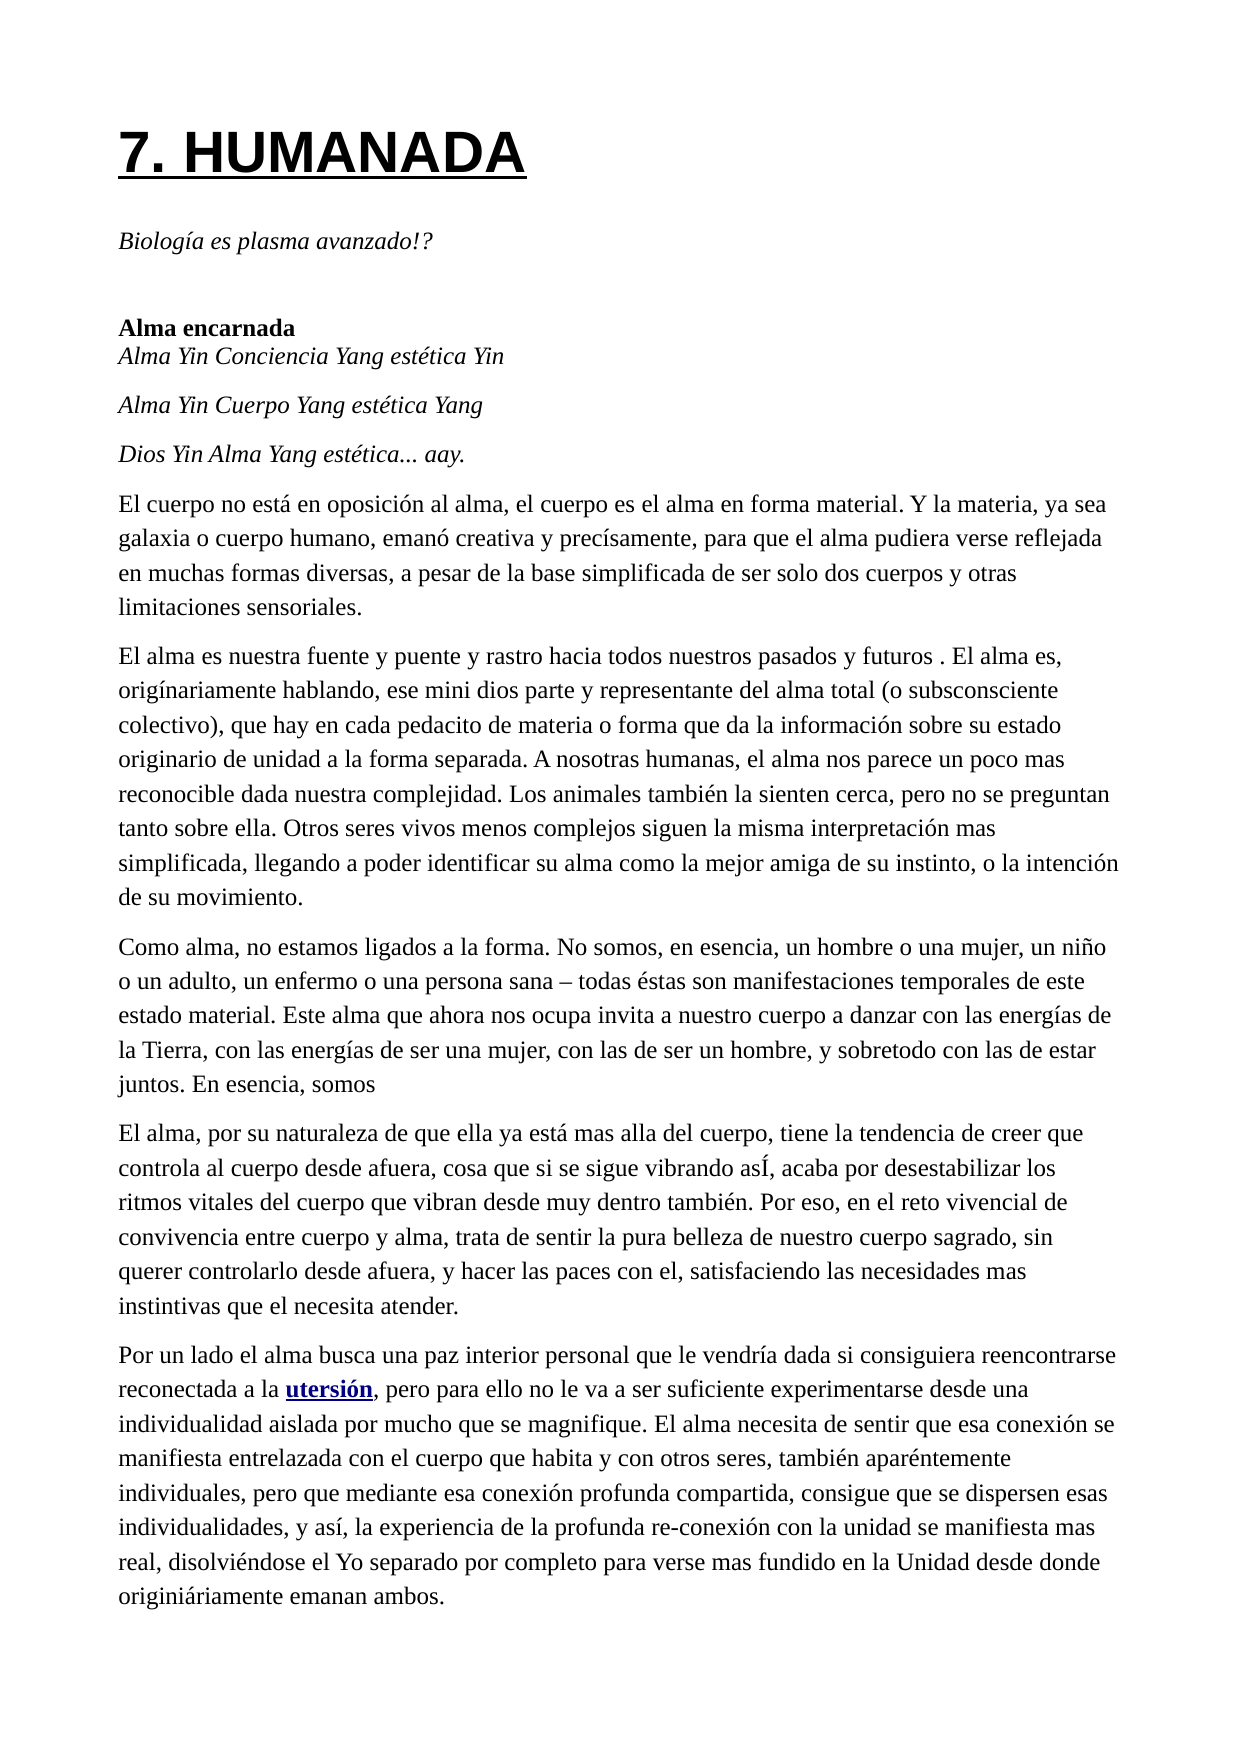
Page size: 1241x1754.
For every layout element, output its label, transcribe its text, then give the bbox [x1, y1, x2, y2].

text Alma encarnada [118, 313, 1122, 341]
text Como alma, no estamos ligados a la forma. No somos, en esencia, un hombre o una mujer, un niño o un adulto, un enfermo o una persona sana – todas éstas son manifestaciones temporales de este estado material. Este alma que ahora nos ocupa invita a nuestro cuerpo a danzar con las energías de la Tierra, con las energías de ser una mujer, con las de ser un hombre, y sobretodo con las de estar juntos. En esencia, somos [118, 932, 1122, 1098]
text Alma Yin Cuerpo Yang estética Yang [118, 391, 1122, 419]
text El alma es nuestra fuente y puente y rastro hacia todos nuestros pasados y futuros . El alma es, origínariamente hablando, ese mini dios parte y representante del alma total (o subsconsciente colectivo), que hay en cada pedacito de materia o forma que da la información sobre su estado originario de unidad a la forma separada. A nosotras humanas, el alma nos parece un poco mas reconocible dada nuestra complejidad. Los animales también la sienten cerca, pero no se preguntan tanto sobre ella. Otros seres vivos menos complejos siguen la misma interpretación mas simplificada, llegando a poder identificar su alma como la mejor amiga de su instinto, o la intención de su movimiento. [118, 641, 1122, 911]
text Por un lado el alma busca una paz interior personal que le vendría dada si consiguiera reencontrarse reconectada a la utersión, pero para ello no le va a ser suficiente experimentarse desde una individualidad aislada por mucho que se magnifique. El alma necesita de sentir que esa conexión se manifiesta entrelazada con el cuerpo que habita y con otros seres, también aparéntemente individuales, pero que mediante esa conexión profunda compartida, consigue que se dispersen esas individualidades, y así, la experiencia de la profunda re-conexión con la unidad se manifiesta mas real, disolviéndose el Yo separado por completo para verse mas fundido en la Unidad desde donde originiáriamente emanan ambos. [118, 1340, 1122, 1610]
text El cuerpo no está en oposición al alma, el cuerpo es el alma en forma material. Y la materia, ya sea galaxia o cuerpo humano, emanó creativa y precísamente, para que el alma pudiera verse reflejada en muchas formas diversas, a pesar de la base simplificada de ser solo dos cuerpos y otras limitaciones sensoriales. [118, 489, 1122, 621]
text Biología es plasma avanzado!? [118, 226, 1122, 255]
text Alma Yin Conciencia Yang estética Yin [118, 341, 1122, 370]
text El alma, por su naturaleza de que ella ya está mas alla del cuerpo, tiene la tendencia de creer que controla al cuerpo desde afuera, cosa que si se sigue vibrando asÍ, acaba por desestabilizar los ritmos vitales del cuerpo que vibran desde muy dentro también. Por eso, en el reto vivencial de convivencia entre cuerpo y alma, trata de sentir la pura belleza de nuestro cuerpo sagrado, sin querer controlarlo desde afuera, y hacer las paces con el, satisfaciendo las necesidades mas instintivas que el necesita atender. [118, 1118, 1122, 1320]
text Dios Yin Alma Yang estética... aay. [118, 439, 1122, 468]
subtitle 7. HUMANADA [118, 118, 1122, 185]
